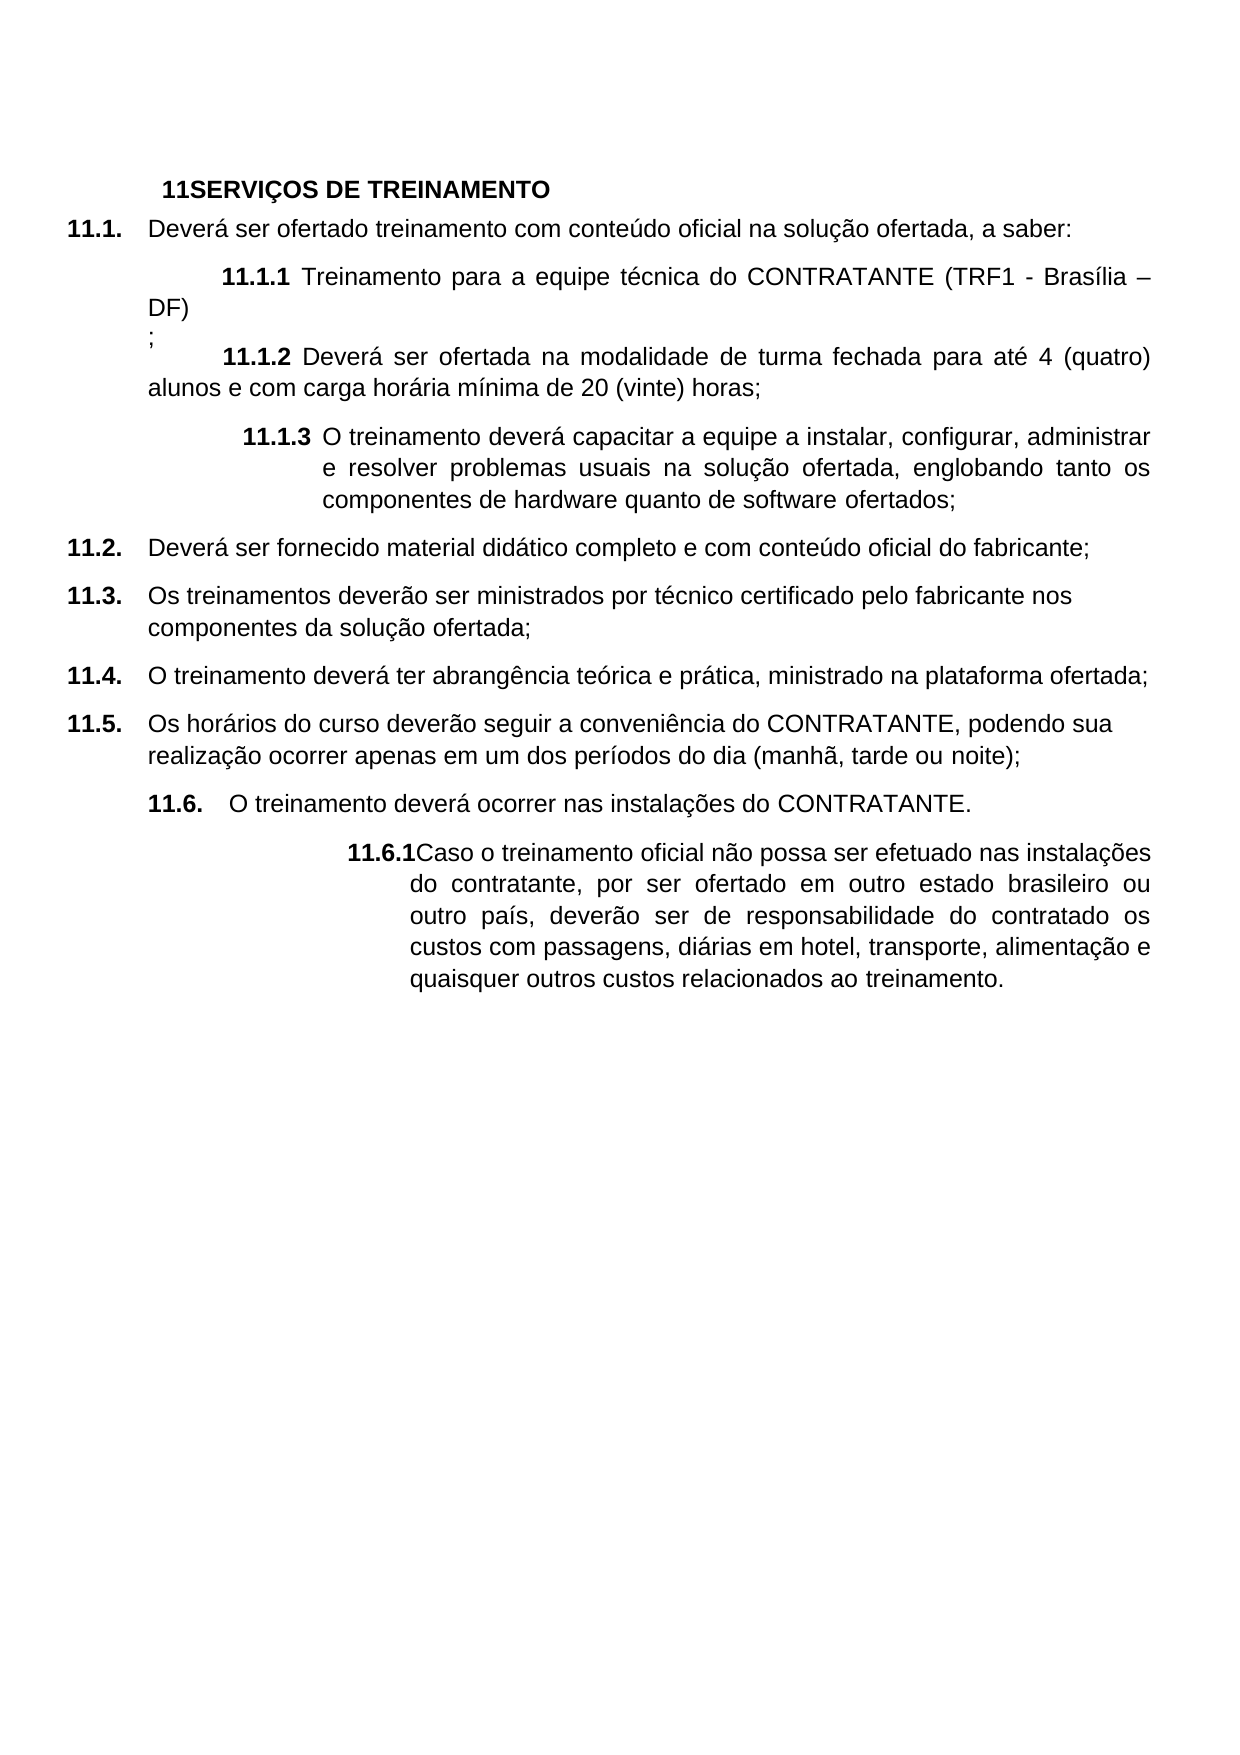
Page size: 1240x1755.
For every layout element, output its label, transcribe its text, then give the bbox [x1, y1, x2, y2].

list O treinamento deverá ter abrangência teórica e prática, ministrado na plataforma ofertada; [96, 661, 1152, 690]
list Deverá ser ofertado treinamento com conteúdo oficial na solução ofertada, a saber: [96, 213, 1152, 242]
list Os horários do curso deverão seguir a conveniência do CONTRATANTE, podendo sua realização ocorrer apenas em um dos períodos do dia (manhã, tarde ou noite); [96, 709, 1152, 770]
list Deverá ser fornecido material didático completo e com conteúdo oficial do fabricante; [96, 533, 1152, 562]
list O treinamento deverá ocorrer nas instalações do CONTRATANTE. [177, 789, 1202, 818]
list Deverá ser ofertada na modalidade de turma fechada para até 4 (quatro) [222, 342, 1202, 371]
text alunos e com carga horária mínima de 20 (vinte) horas; [148, 373, 1202, 402]
subtitle SERVIÇOS DE TREINAMENTO [162, 175, 1202, 204]
list Os treinamentos deverão ser ministrados por técnico certificado pelo fabricante nos componentes da solução ofertada; [96, 581, 1152, 642]
list O treinamento deverá capacitar a equipe a instalar, configurar, administrar e resolver problemas usuais na solução ofertada, englobando tanto os componentes de hardware quanto de software ofertados; [242, 422, 1152, 514]
list Caso o treinamento oficial não possa ser efetuado nas instalações do contratante, por ser ofertado em outro estado brasileiro ou outro país, deverão ser de responsabilidade do contratado os custos com passagens, diárias em hotel, transporte, alimentação e quaisquer outros custos relacionados ao treinamento. [347, 837, 1152, 992]
text DF); [148, 293, 196, 351]
list Treinamento para a equipe técnica do CONTRATANTE (TRF1 - Brasília – [221, 262, 1202, 290]
